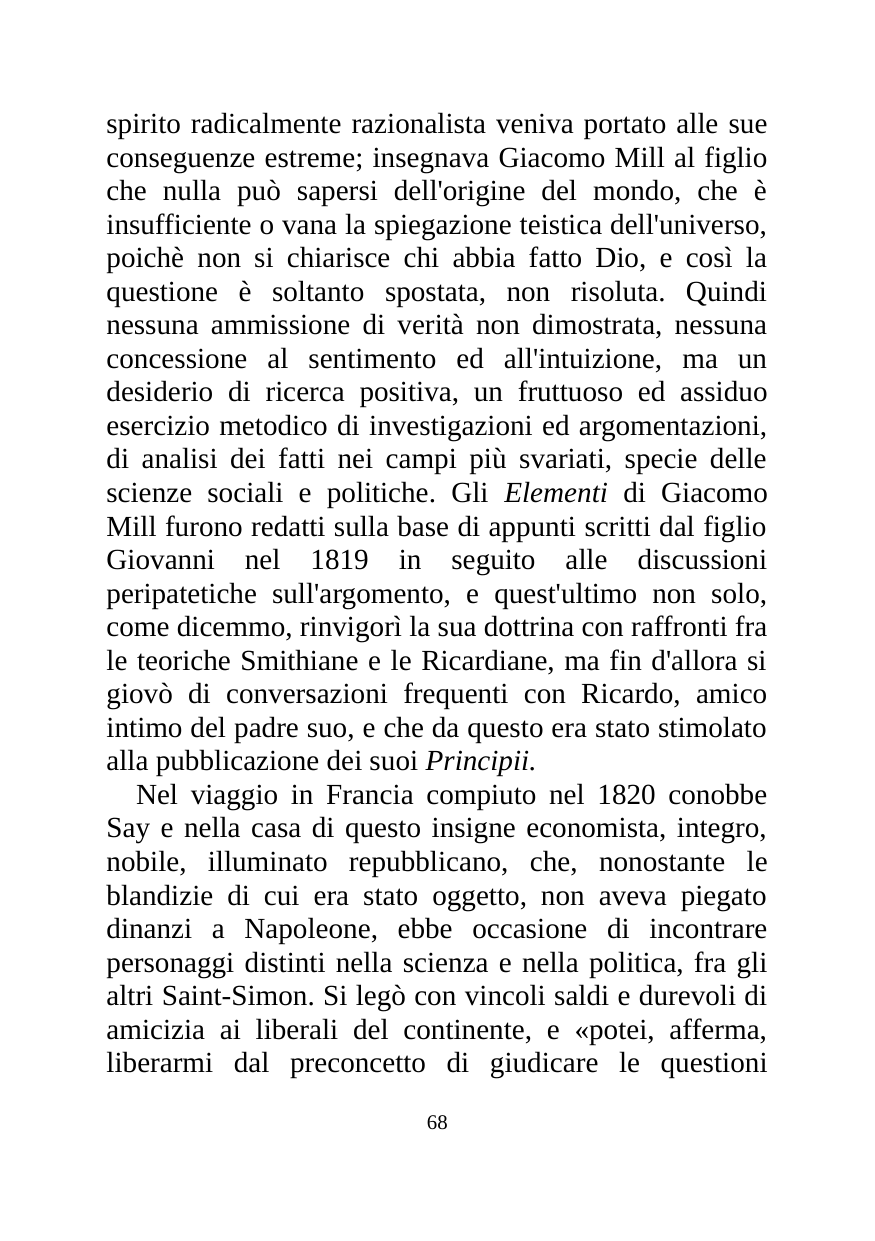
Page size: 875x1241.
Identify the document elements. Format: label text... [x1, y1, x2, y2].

text spirito radicalmente razionalista veniva portato alle sue conseguenze estreme; insegnava Giacomo Mill al figlio che nulla può sapersi dell'origine del mondo, che è insufficiente o vana la spiegazione teistica dell'universo, poichè non si chiarisce chi abbia fatto Dio, e così la questione è soltanto spostata, non risoluta. Quindi nessuna ammissione di verità non dimostrata, nessuna concessione al sentimento ed all'intuizione, ma un desiderio di ricerca positiva, un fruttuoso ed assiduo esercizio metodico di investigazioni ed argomentazioni, di analisi dei fatti nei campi più svariati, specie delle scienze sociali e politiche. Gli Elementi di Giacomo Mill furono redatti sulla base di appunti scritti dal figlio Giovanni nel 1819 in seguito alle discussioni peripatetiche sull'argomento, e quest'ultimo non solo, come dicemmo, rinvigorì la sua dottrina con raffronti fra le teoriche Smithiane e le Ricardiane, ma fin d'allora si giovò di conversazioni frequenti con Ricardo, amico intimo del padre suo, e che da questo era stato stimolato alla pubblicazione dei suoi Principii. [106, 106, 768, 777]
text Nel viaggio in Francia compiuto nel 1820 conobbe Say e nella casa di questo insigne economista, integro, nobile, illuminato repubblicano, che, nonostante le blandizie di cui era stato oggetto, non aveva piegato dinanzi a Napoleone, ebbe occasione di incontrare personaggi distinti nella scienza e nella politica, fra gli altri Saint-Simon. Si legò con vincoli saldi e durevoli di amicizia ai liberali del continente, e «potei, afferma, liberarmi dal preconcetto di giudicare le questioni [106, 777, 768, 1079]
